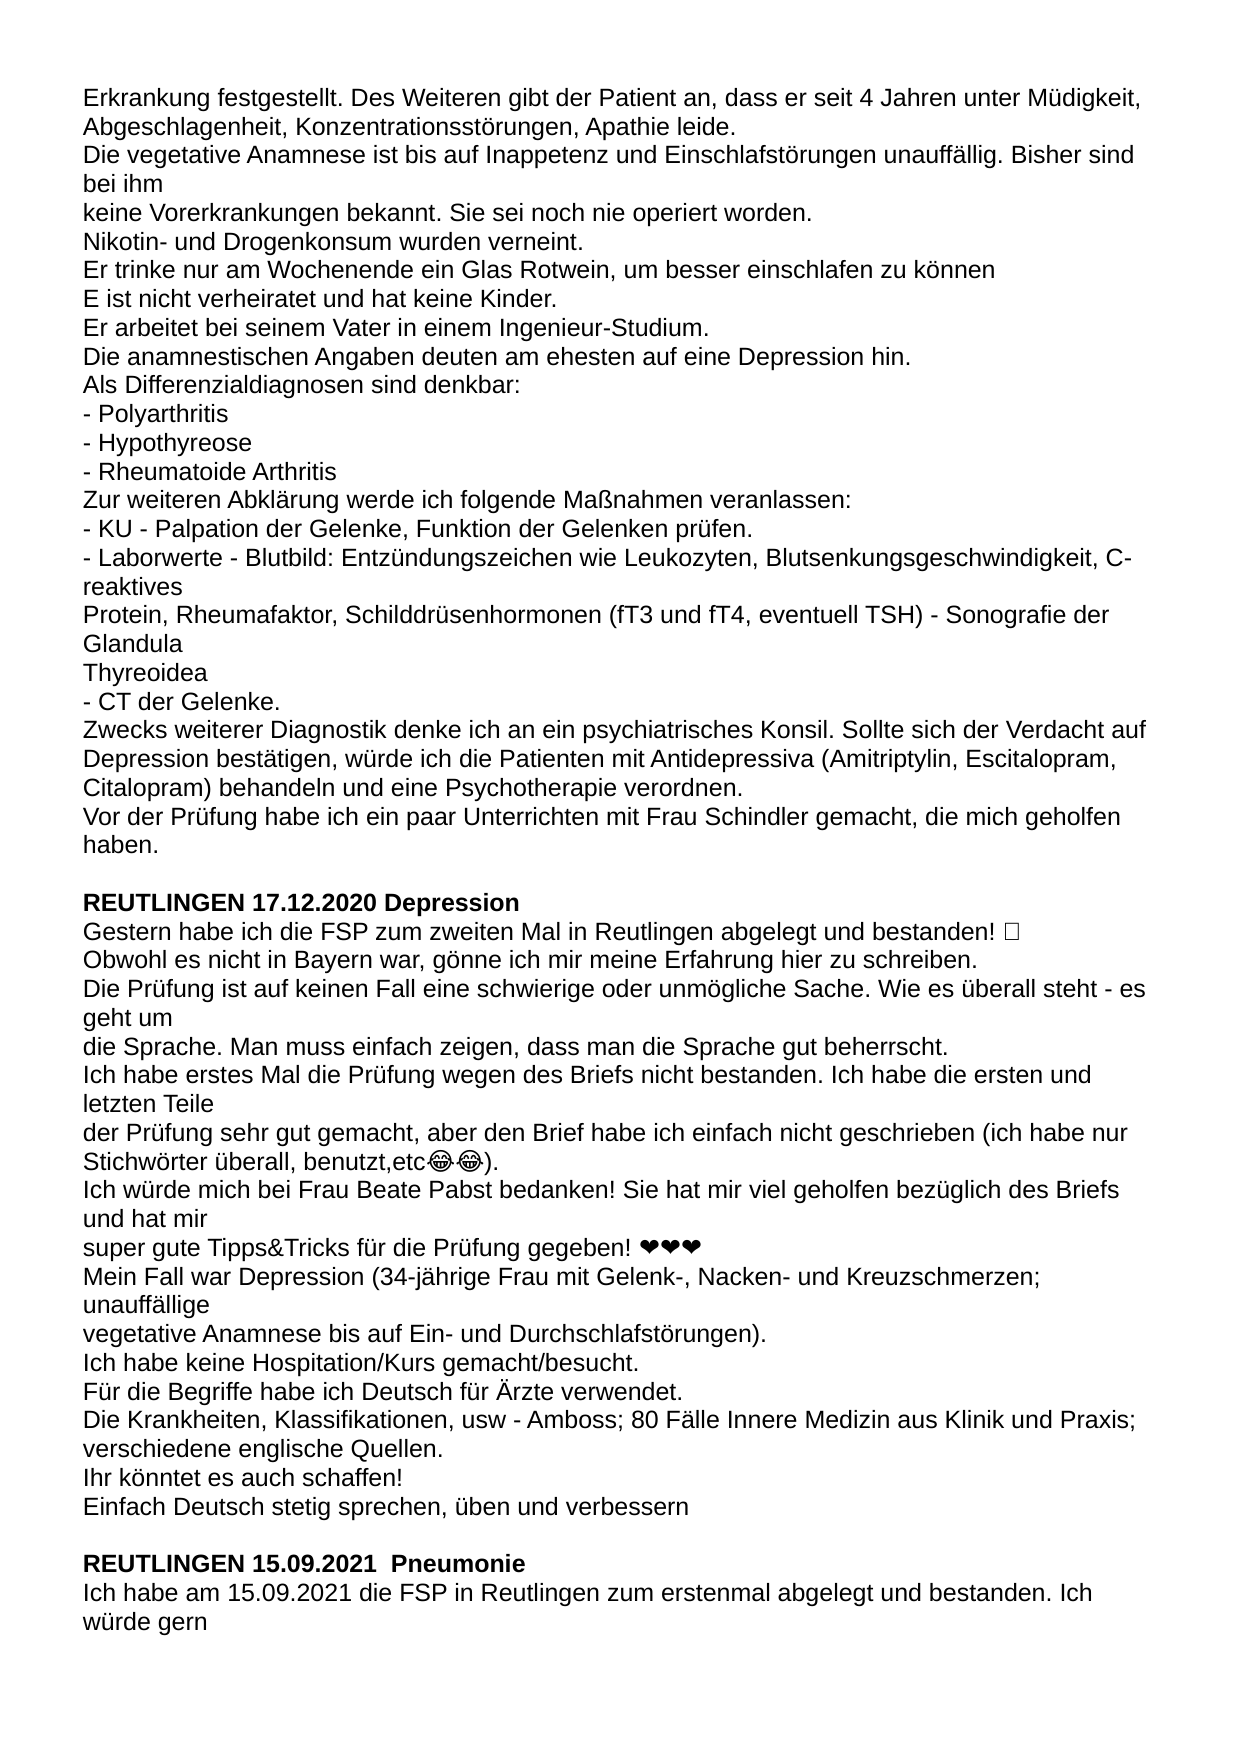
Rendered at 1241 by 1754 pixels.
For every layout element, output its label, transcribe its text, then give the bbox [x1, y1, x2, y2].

text keine Vorerkrankungen bekannt. Sie sei noch nie operiert worden. [83, 198, 1157, 226]
text Ich habe am 15.09.2021 die FSP in Reutlingen zum erstenmal abgelegt und bestanden. Ich würde gern [83, 1578, 1157, 1635]
text Ihr könntet es auch schaffen! [83, 1463, 1157, 1491]
text Für die Begriffe habe ich Deutsch für Ärzte verwendet. [83, 1376, 1157, 1405]
text E ist nicht verheiratet und hat keine Kinder. [83, 284, 1157, 313]
text Gestern habe ich die FSP zum zweiten Mal in Reutlingen abgelegt und bestanden! 🥳 [83, 916, 1157, 945]
text Ich habe erstes Mal die Prüfung wegen des Briefs nicht bestanden. Ich habe die ersten und letzten Teile [83, 1060, 1157, 1118]
text Zwecks weiterer Diagnostik denke ich an ein psychiatrisches Konsil. Sollte sich der Verdacht auf [83, 715, 1157, 744]
text Abgeschlagenheit, Konzentrationsstörungen, Apathie leide. [83, 111, 1157, 140]
text - CT der Gelenke. [83, 686, 1157, 715]
text REUTLINGEN 17.12.2020 Depression [83, 888, 1157, 916]
text die Sprache. Man muss einfach zeigen, dass man die Sprache gut beherrscht. [83, 1031, 1157, 1060]
text Erkrankung festgestellt. Des Weiteren gibt der Patient an, dass er seit 4 Jahren unter Müdigkeit, [83, 83, 1157, 111]
text Protein, Rheumafaktor, Schilddrüsenhormonen (fT3 und fT4, eventuell TSH) - Sonografie der Glandula [83, 600, 1157, 658]
text Thyreoidea [83, 658, 1157, 686]
text Stichwörter überall, benutzt,etc😂😂🙈). [83, 1146, 1157, 1175]
text Er trinke nur am Wochenende ein Glas Rotwein, um besser einschlafen zu können [83, 255, 1157, 284]
text - Polyarthritis [83, 399, 1157, 428]
text Zur weiteren Abklärung werde ich folgende Maßnahmen veranlassen: [83, 485, 1157, 514]
text vegetative Anamnese bis auf Ein- und Durchschlafstörungen). [83, 1319, 1157, 1348]
text - Rheumatoide Arthritis [83, 456, 1157, 485]
text Vor der Prüfung habe ich ein paar Unterrichten mit Frau Schindler gemacht, die mich geholfen haben. [83, 801, 1157, 859]
text - KU - Palpation der Gelenke, Funktion der Gelenken prüfen. [83, 514, 1157, 543]
text Mein Fall war Depression (34-jährige Frau mit Gelenk-, Nacken- und Kreuzschmerzen; unauffällige [83, 1261, 1157, 1319]
text Als Differenzialdiagnosen sind denkbar: [83, 370, 1157, 399]
text verschiedene englische Quellen. [83, 1434, 1157, 1463]
text - Hypothyreose [83, 428, 1157, 456]
text - Laborwerte - Blutbild: Entzündungszeichen wie Leukozyten, Blutsenkungsgeschwindigkeit, C-reaktives [83, 543, 1157, 600]
text Depression bestätigen, würde ich die Patienten mit Antidepressiva (Amitriptylin, Escitalopram, [83, 744, 1157, 773]
text Einfach Deutsch stetig sprechen, üben und verbessern [83, 1491, 1157, 1520]
text Citalopram) behandeln und eine Psychotherapie verordnen. [83, 773, 1157, 801]
text REUTLINGEN 15.09.2021 Pneumonie [83, 1549, 1157, 1578]
text Die Krankheiten, Klassifikationen, usw - Amboss; 80 Fälle Innere Medizin aus Klinik und Praxis; [83, 1405, 1157, 1434]
text Er arbeitet bei seinem Vater in einem Ingenieur-Studium. [83, 313, 1157, 341]
text Die vegetative Anamnese ist bis auf Inappetenz und Einschlafstörungen unauffällig. Bisher sind bei ihm [83, 140, 1157, 198]
text der Prüfung sehr gut gemacht, aber den Brief habe ich einfach nicht geschrieben (ich habe nur [83, 1118, 1157, 1146]
text Ich habe keine Hospitation/Kurs gemacht/besucht. [83, 1348, 1157, 1376]
text Obwohl es nicht in Bayern war, gönne ich mir meine Erfahrung hier zu schreiben. [83, 945, 1157, 974]
text Nikotin- und Drogenkonsum wurden verneint. [83, 226, 1157, 255]
text Ich würde mich bei Frau Beate Pabst bedanken! Sie hat mir viel geholfen bezüglich des Briefs und hat mir [83, 1175, 1157, 1233]
text Die Prüfung ist auf keinen Fall eine schwierige oder unmögliche Sache. Wie es überall steht - es geht um [83, 974, 1157, 1031]
text super gute Tipps&Tricks für die Prüfung gegeben! ❤️❤️❤️ [83, 1233, 1157, 1261]
text Die anamnestischen Angaben deuten am ehesten auf eine Depression hin. [83, 341, 1157, 370]
